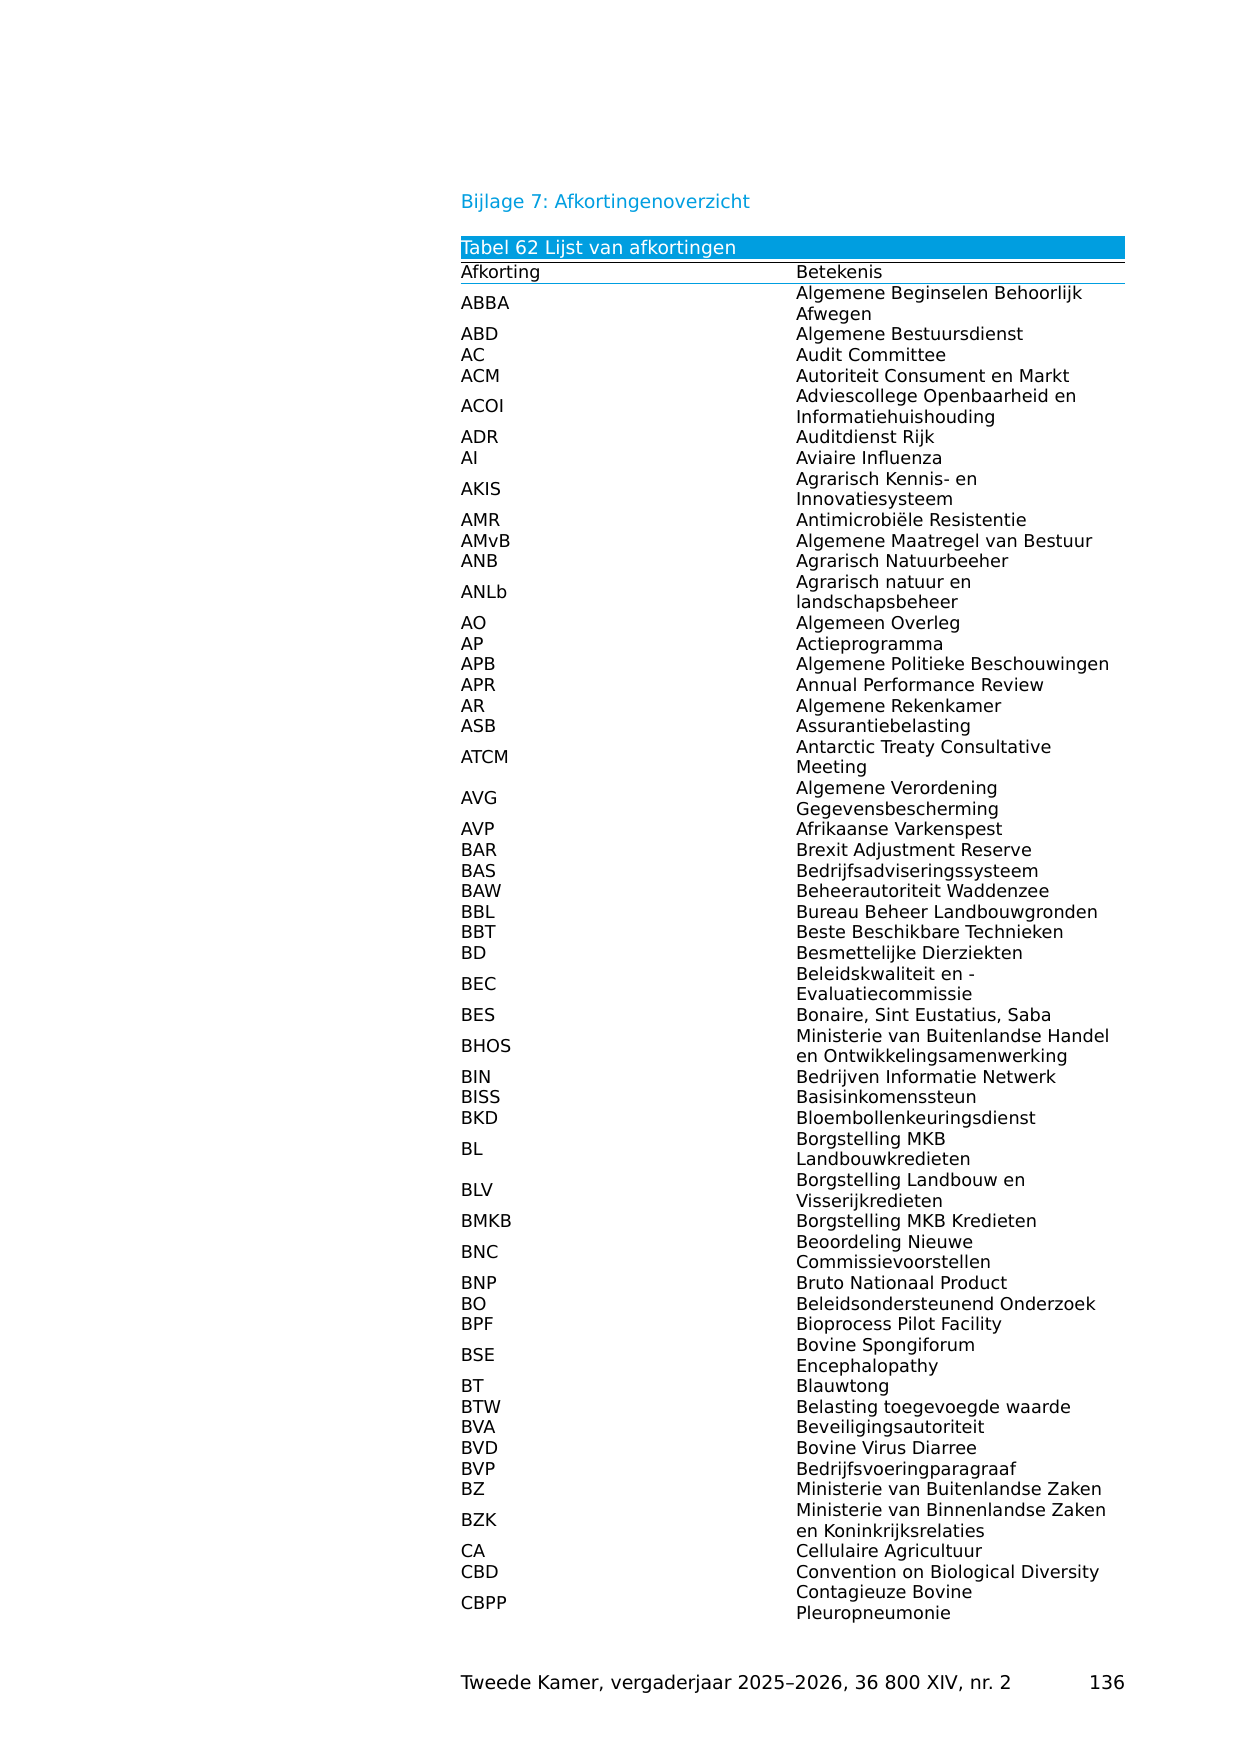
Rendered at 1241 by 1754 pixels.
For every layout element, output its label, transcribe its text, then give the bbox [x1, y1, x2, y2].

table_cell Algemene Politieke Beschouwingen [793, 654, 1125, 675]
table_cell Auditdienst Rijk [793, 428, 1125, 448]
table_cell BHOS [461, 1026, 793, 1067]
table_cell Borgstelling MKB Landbouwkredieten [793, 1129, 1125, 1170]
table_cell BPF [461, 1314, 793, 1335]
table_cell Beste Beschikbare Technieken [793, 923, 1125, 943]
table_cell BEC [461, 964, 793, 1005]
table_cell Actieprogramma [793, 634, 1125, 654]
table_cell BISS [461, 1088, 793, 1108]
table_cell Blauwtong [793, 1376, 1125, 1397]
table_cell Algemene Bestuursdienst [793, 324, 1125, 345]
table_cell AMvB [461, 531, 793, 551]
table_cell BL [461, 1129, 793, 1170]
table_cell Belasting toegevoegde waarde [793, 1397, 1125, 1417]
table_cell BLV [461, 1170, 793, 1211]
table_cell BMKB [461, 1211, 793, 1232]
table_cell Borgstelling MKB Kredieten [793, 1211, 1125, 1232]
table_cell BVA [461, 1418, 793, 1438]
table_cell Agrarisch Natuurbeeher [793, 551, 1125, 572]
table_cell BZK [461, 1500, 793, 1541]
table_cell Contagieuze Bovine Pleuropneumonie [793, 1583, 1125, 1624]
table_cell Afrikaanse Varkenspest [793, 819, 1125, 840]
table_cell ADR [461, 428, 793, 448]
table_cell Algemene Verordening Gegevensbescherming [793, 778, 1125, 819]
table_cell Convention on Biological Diversity [793, 1562, 1125, 1582]
table_cell Antimicrobiële Resistentie [793, 510, 1125, 531]
table_cell Borgstelling Landbouw en Visserijkredieten [793, 1170, 1125, 1211]
table_cell BVD [461, 1438, 793, 1459]
table_cell Basisinkomenssteun [793, 1088, 1125, 1108]
table_cell AO [461, 613, 793, 634]
table_cell BSE [461, 1335, 793, 1376]
table_cell APB [461, 654, 793, 675]
table_cell Algemene Maatregel van Bestuur [793, 531, 1125, 551]
table_cell Agrarisch Kennis- en Innovatiesysteem [793, 469, 1125, 510]
table_cell Ministerie van Binnenlandse Zaken en Koninkrijksrelaties [793, 1500, 1125, 1541]
table_cell BVP [461, 1459, 793, 1479]
table_cell Bovine Spongiforum Encephalopathy [793, 1335, 1125, 1376]
table_cell AMR [461, 510, 793, 531]
table_cell BBL [461, 902, 793, 922]
table_cell BIN [461, 1067, 793, 1087]
table_cell ABBA [461, 284, 793, 324]
table_cell BES [461, 1005, 793, 1026]
table_cell Beveiligingsautoriteit [793, 1418, 1125, 1438]
table_cell Audit Committee [793, 345, 1125, 366]
table_cell ANLb [461, 572, 793, 613]
table_cell BKD [461, 1108, 793, 1129]
table_cell Agrarisch natuur en landschapsbeheer [793, 572, 1125, 613]
table_cell Bedrijfsadviseringssysteem [793, 861, 1125, 881]
title Bijlage 7: Afkortingenoverzicht [461, 191, 1125, 213]
table_cell Brexit Adjustment Reserve [793, 840, 1125, 861]
table_cell Cellulaire Agricultuur [793, 1541, 1125, 1562]
table_cell BNC [461, 1232, 793, 1273]
table_cell BAR [461, 840, 793, 861]
table_cell Besmettelijke Dierziekten [793, 943, 1125, 964]
table_cell BNP [461, 1273, 793, 1294]
table_cell Bloembollenkeuringsdienst [793, 1108, 1125, 1129]
table_cell Beoordeling Nieuwe Commissievoorstellen [793, 1232, 1125, 1273]
table_cell Bonaire, Sint Eustatius, Saba [793, 1005, 1125, 1026]
table_cell AVP [461, 819, 793, 840]
table_cell CBPP [461, 1583, 793, 1624]
table_cell Aviaire Influenza [793, 448, 1125, 469]
table_cell CBD [461, 1562, 793, 1582]
table_cell AI [461, 448, 793, 469]
table_cell Ministerie van Buitenlandse Handel en Ontwikkelingsamenwerking [793, 1026, 1125, 1067]
table_cell ANB [461, 551, 793, 572]
table_cell ASB [461, 716, 793, 737]
table_cell BT [461, 1376, 793, 1397]
table_cell BBT [461, 923, 793, 943]
table_cell BZ [461, 1479, 793, 1500]
table_cell Bruto Nationaal Product [793, 1273, 1125, 1294]
table_cell Bedrijfsvoeringparagraaf [793, 1459, 1125, 1479]
table_cell ACOI [461, 386, 793, 427]
table_cell Algemene Rekenkamer [793, 696, 1125, 716]
table_cell Algemeen Overleg [793, 613, 1125, 634]
table_cell APR [461, 675, 793, 696]
table_cell Annual Performance Review [793, 675, 1125, 696]
table_cell AP [461, 634, 793, 654]
table_cell Bureau Beheer Landbouwgronden [793, 902, 1125, 922]
table_cell BO [461, 1294, 793, 1314]
table_cell Beleidskwaliteit en -Evaluatiecommissie [793, 964, 1125, 1005]
table_cell Afkorting [461, 263, 793, 282]
table_cell Algemene Beginselen Behoorlijk Afwegen [793, 284, 1125, 324]
table_cell Bovine Virus Diarree [793, 1438, 1125, 1459]
table_cell Betekenis [793, 263, 1125, 282]
table_cell AC [461, 345, 793, 366]
table_cell CA [461, 1541, 793, 1562]
table_cell BTW [461, 1397, 793, 1417]
table_cell BAW [461, 881, 793, 902]
table_cell Adviescollege Openbaarheid en Informatiehuishouding [793, 386, 1125, 427]
table_cell Autoriteit Consument en Markt [793, 366, 1125, 386]
table_cell ACM [461, 366, 793, 386]
table_cell BD [461, 943, 793, 964]
table_cell Ministerie van Buitenlandse Zaken [793, 1479, 1125, 1500]
table_cell AKIS [461, 469, 793, 510]
table_cell Assurantiebelasting [793, 716, 1125, 737]
table_cell Beleidsondersteunend Onderzoek [793, 1294, 1125, 1314]
table_cell BAS [461, 861, 793, 881]
table_cell Bedrijven Informatie Netwerk [793, 1067, 1125, 1087]
table_cell Beheerautoriteit Waddenzee [793, 881, 1125, 902]
table_cell ATCM [461, 737, 793, 778]
table_cell Antarctic Treaty Consultative Meeting [793, 737, 1125, 778]
table_cell AVG [461, 778, 793, 819]
table_cell AR [461, 696, 793, 716]
table_cell ABD [461, 324, 793, 345]
table_cell Bioprocess Pilot Facility [793, 1314, 1125, 1335]
